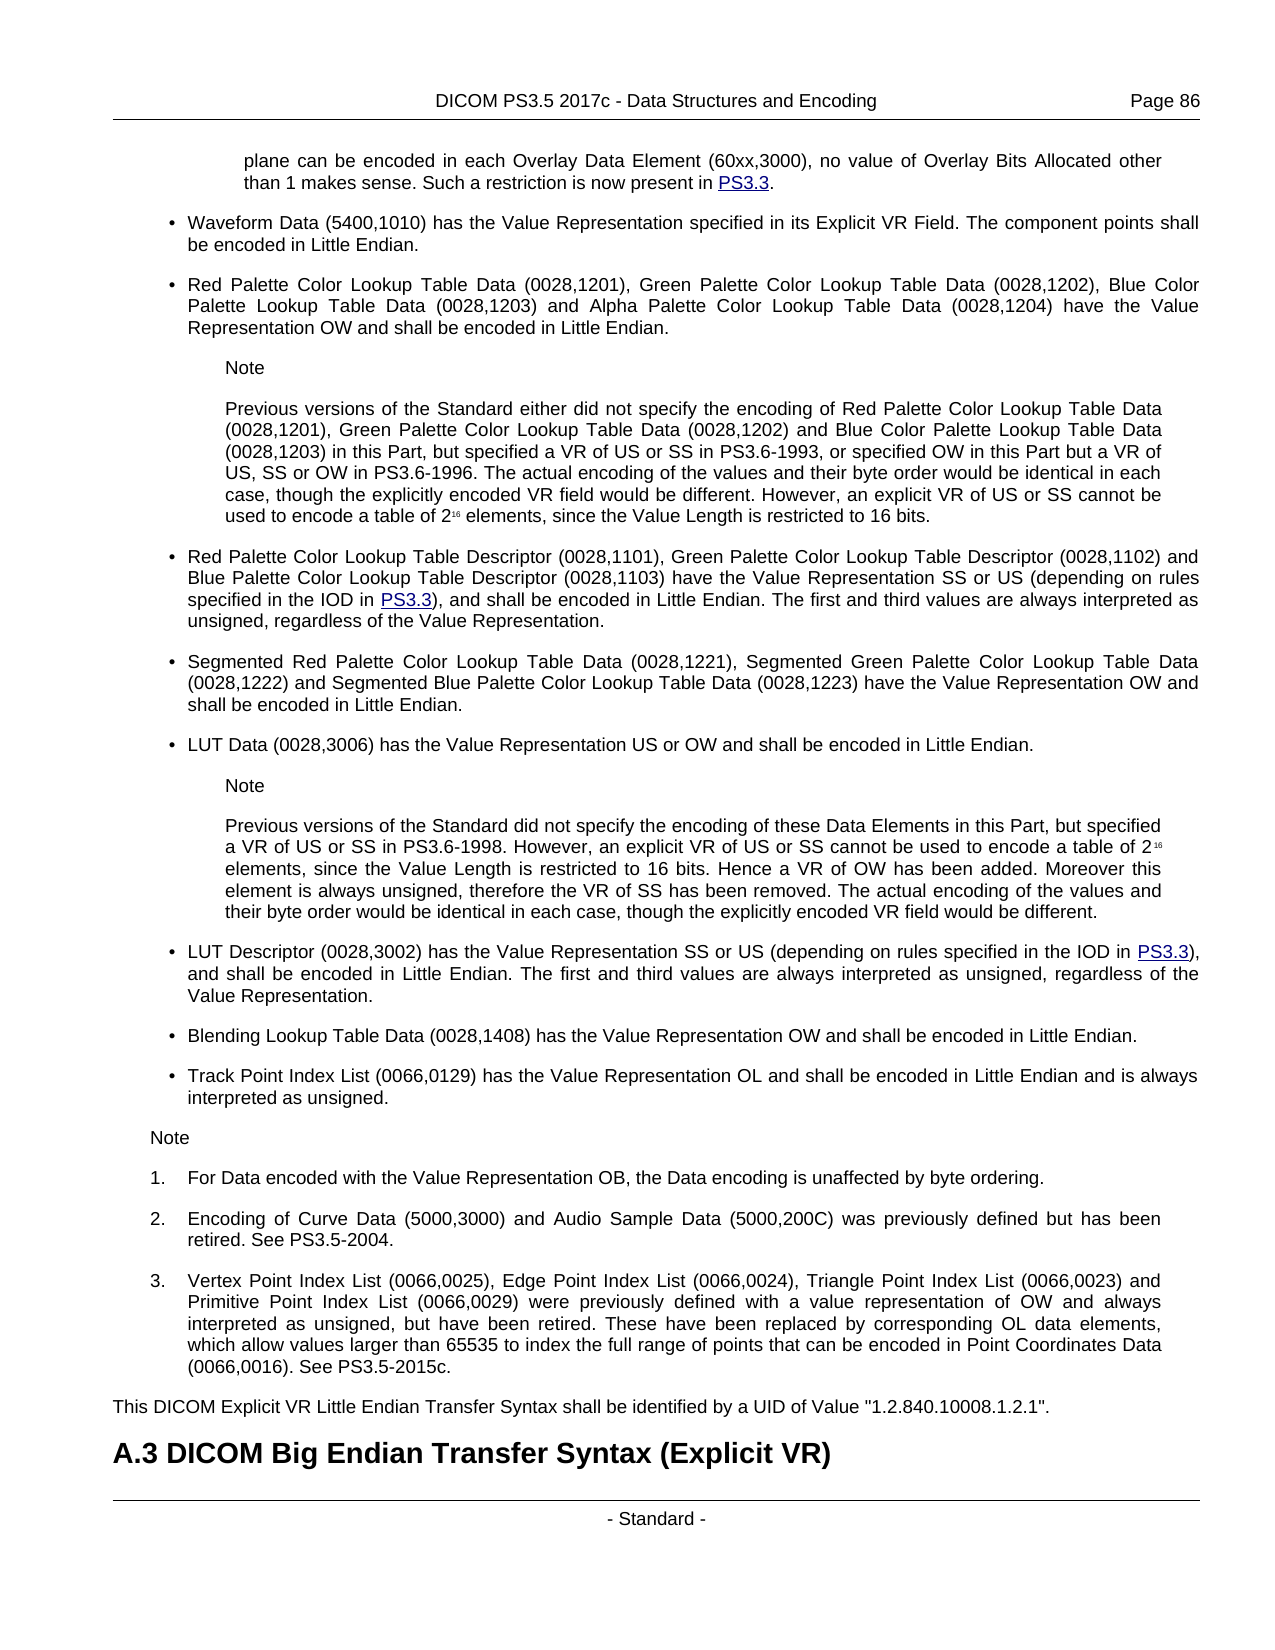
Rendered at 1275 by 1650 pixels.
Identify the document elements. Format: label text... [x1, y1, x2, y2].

list Encoding of Curve Data (5000,3000) and Audio Sample Data (5000,200C) was previously defined but has been retired. See PS3.5-2004. [150, 1207, 1162, 1251]
list Previous versions of the Standard either did not specify the encoding of Red Palette Color Lookup Table Data (0028,1201), Green Palette Color Lookup Table Data (0028,1202) and Blue Color Palette Lookup Table Data (0028,1203) in this Part, but specified a VR of US or SS in PS3.6-1993, or specified OW in this Part but a VR of US, SS or OW in PS3.6-1996. The actual encoding of the values and their byte order would be identical in each case, though the explicitly encoded VR field would be different. However, an explicit VR of US or SS cannot be used to encode a table of 216 elements, since the Value Length is restricted to 16 bits. [206, 397, 1162, 527]
list plane can be encoded in each Overlay Data Element (60xx,3000), no value of Overlay Bits Allocated other than 1 makes sense. Such a restriction is now present in PS3.3. [225, 150, 1162, 193]
list Vertex Point Index List (0066,0025), Edge Point Index List (0066,0024), Triangle Point Index List (0066,0023) and Primitive Point Index List (0066,0029) were previously defined with a value representation of OW and always interpreted as unsigned, but have been retired. These have been replaced by corresponding OL data elements, which allow values larger than 65535 to index the full range of points that can be encoded in Point Coordinates Data (0066,0016). See PS3.5-2015c. [150, 1269, 1162, 1377]
list Previous versions of the Standard did not specify the encoding of these Data Elements in this Part, but specified a VR of US or SS in PS3.6-1998. However, an explicit VR of US or SS cannot be used to encode a table of 216 elements, since the Value Length is restricted to 16 bits. Hence a VR of OW has been added. Moreover this element is always unsigned, therefore the VR of SS has been removed. The actual encoding of the values and their byte order would be identical in each case, though the explicitly encoded VR field would be different. [206, 815, 1162, 922]
list Waveform Data (5400,1010) has the Value Representation specified in its Explicit VR Field. The component points shall be encoded in Little Endian. [169, 212, 1200, 255]
list Track Point Index List (0066,0129) has the Value Representation OL and shall be encoded in Little Endian and is always interpreted as unsigned. [169, 1065, 1200, 1108]
text This DICOM Explicit VR Little Endian Transfer Syntax shall be identified by a UID of Value "1.2.840.10008.1.2.1". [112, 1396, 1200, 1417]
list LUT Data (0028,3006) has the Value Representation US or OW and shall be encoded in Little Endian. [169, 734, 1200, 756]
list For Data encoded with the Value Representation OB, the Data encoding is unaffected by byte ordering. [150, 1167, 1162, 1189]
list Note [206, 357, 1162, 379]
list Red Palette Color Lookup Table Data (0028,1201), Green Palette Color Lookup Table Data (0028,1202), Blue Color Palette Lookup Table Data (0028,1203) and Alpha Palette Color Lookup Table Data (0028,1204) have the Value Representation OW and shall be encoded in Little Endian. [169, 274, 1200, 338]
text A.3 DICOM Big Endian Transfer Syntax (Explicit VR) [112, 1436, 1200, 1470]
list Segmented Red Palette Color Lookup Table Data (0028,1221), Segmented Green Palette Color Lookup Table Data (0028,1222) and Segmented Blue Palette Color Lookup Table Data (0028,1223) have the Value Representation OW and shall be encoded in Little Endian. [169, 651, 1200, 715]
list Note [206, 774, 1162, 796]
list Red Palette Color Lookup Table Descriptor (0028,1101), Green Palette Color Lookup Table Descriptor (0028,1102) and Blue Palette Color Lookup Table Descriptor (0028,1103) have the Value Representation SS or US (depending on rules specified in the IOD in PS3.3), and shall be encoded in Little Endian. The first and third values are always interpreted as unsigned, regardless of the Value Representation. [169, 546, 1200, 632]
list LUT Descriptor (0028,3002) has the Value Representation SS or US (depending on rules specified in the IOD in PS3.3), and shall be encoded in Little Endian. The first and third values are always interpreted as unsigned, regardless of the Value Representation. [169, 941, 1200, 1006]
text Note [150, 1127, 1162, 1148]
list Blending Lookup Table Data (0028,1408) has the Value Representation OW and shall be encoded in Little Endian. [169, 1025, 1200, 1046]
